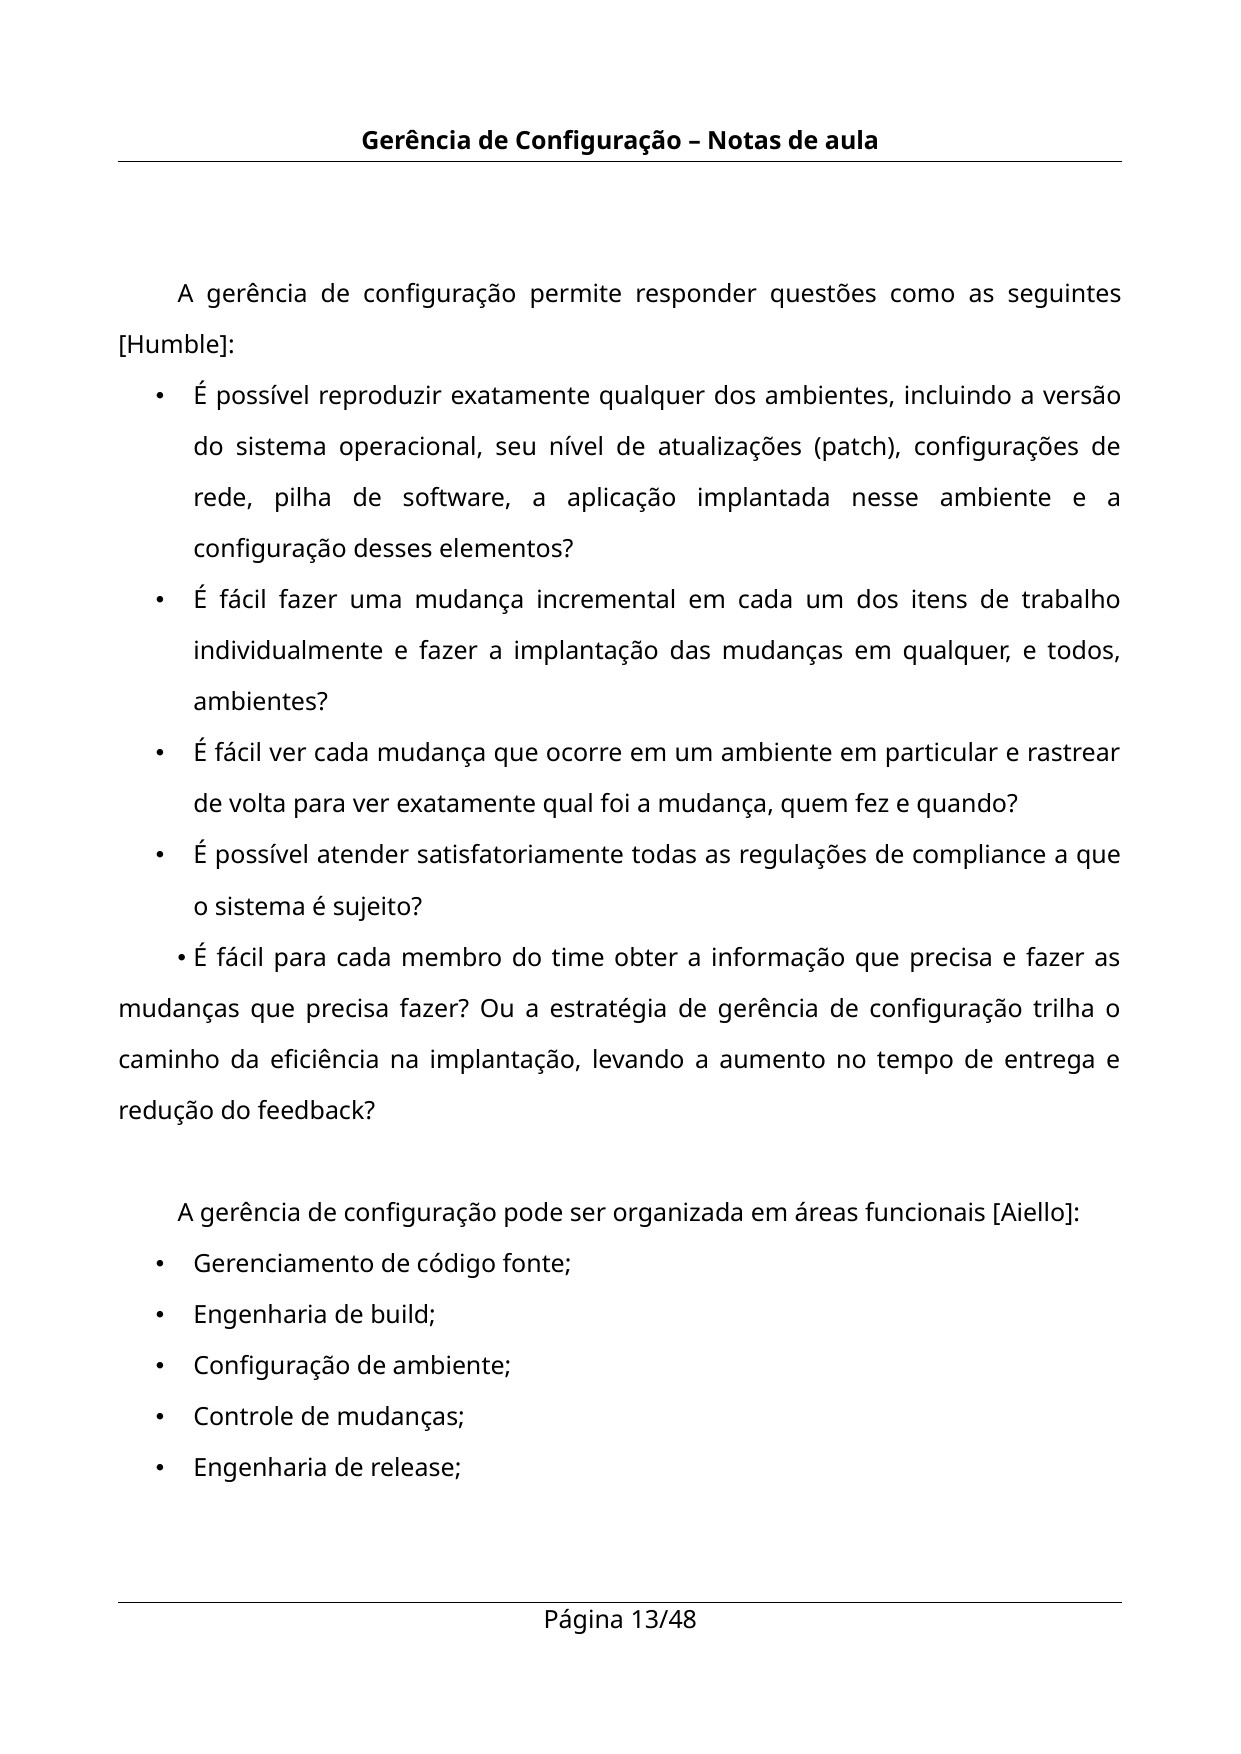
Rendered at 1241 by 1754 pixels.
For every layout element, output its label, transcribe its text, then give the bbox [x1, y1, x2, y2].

text A gerência de configuração permite responder questões como as seguintes [Humble]: [118, 276, 1122, 361]
list Gerenciamento de código fonte; [156, 1245, 1122, 1279]
list Configuração de ambiente; [156, 1347, 1122, 1382]
list É fácil para cada membro do time obter a informação que precisa e fazer as mudanças que precisa fazer? Ou a estratégia de gerência de configuração trilha o caminho da eficiência na implantação, levando a aumento no tempo de entrega e redução do feedback? [118, 939, 1122, 1126]
list É fácil ver cada mudança que ocorre em um ambiente em particular e rastrear de volta para ver exatamente qual foi a mudança, quem fez e quando? [156, 735, 1122, 820]
list É fácil fazer uma mudança incremental em cada um dos itens de trabalho individualmente e fazer a implantação das mudanças em qualquer, e todos, ambientes? [156, 582, 1122, 718]
list Engenharia de release; [156, 1449, 1122, 1484]
list Engenharia de build; [156, 1296, 1122, 1331]
list É possível atender satisfatoriamente todas as regulações de compliance a que o sistema é sujeito? [156, 837, 1122, 922]
list Controle de mudanças; [156, 1398, 1122, 1433]
list É possível reproduzir exatamente qualquer dos ambientes, incluindo a versão do sistema operacional, seu nível de atualizações (patch), configurações de rede, pilha de software, a aplicação implantada nesse ambiente e a configuração desses elementos? [156, 378, 1122, 565]
text A gerência de configuração pode ser organizada em áreas funcionais [Aiello]: [118, 1194, 1122, 1228]
